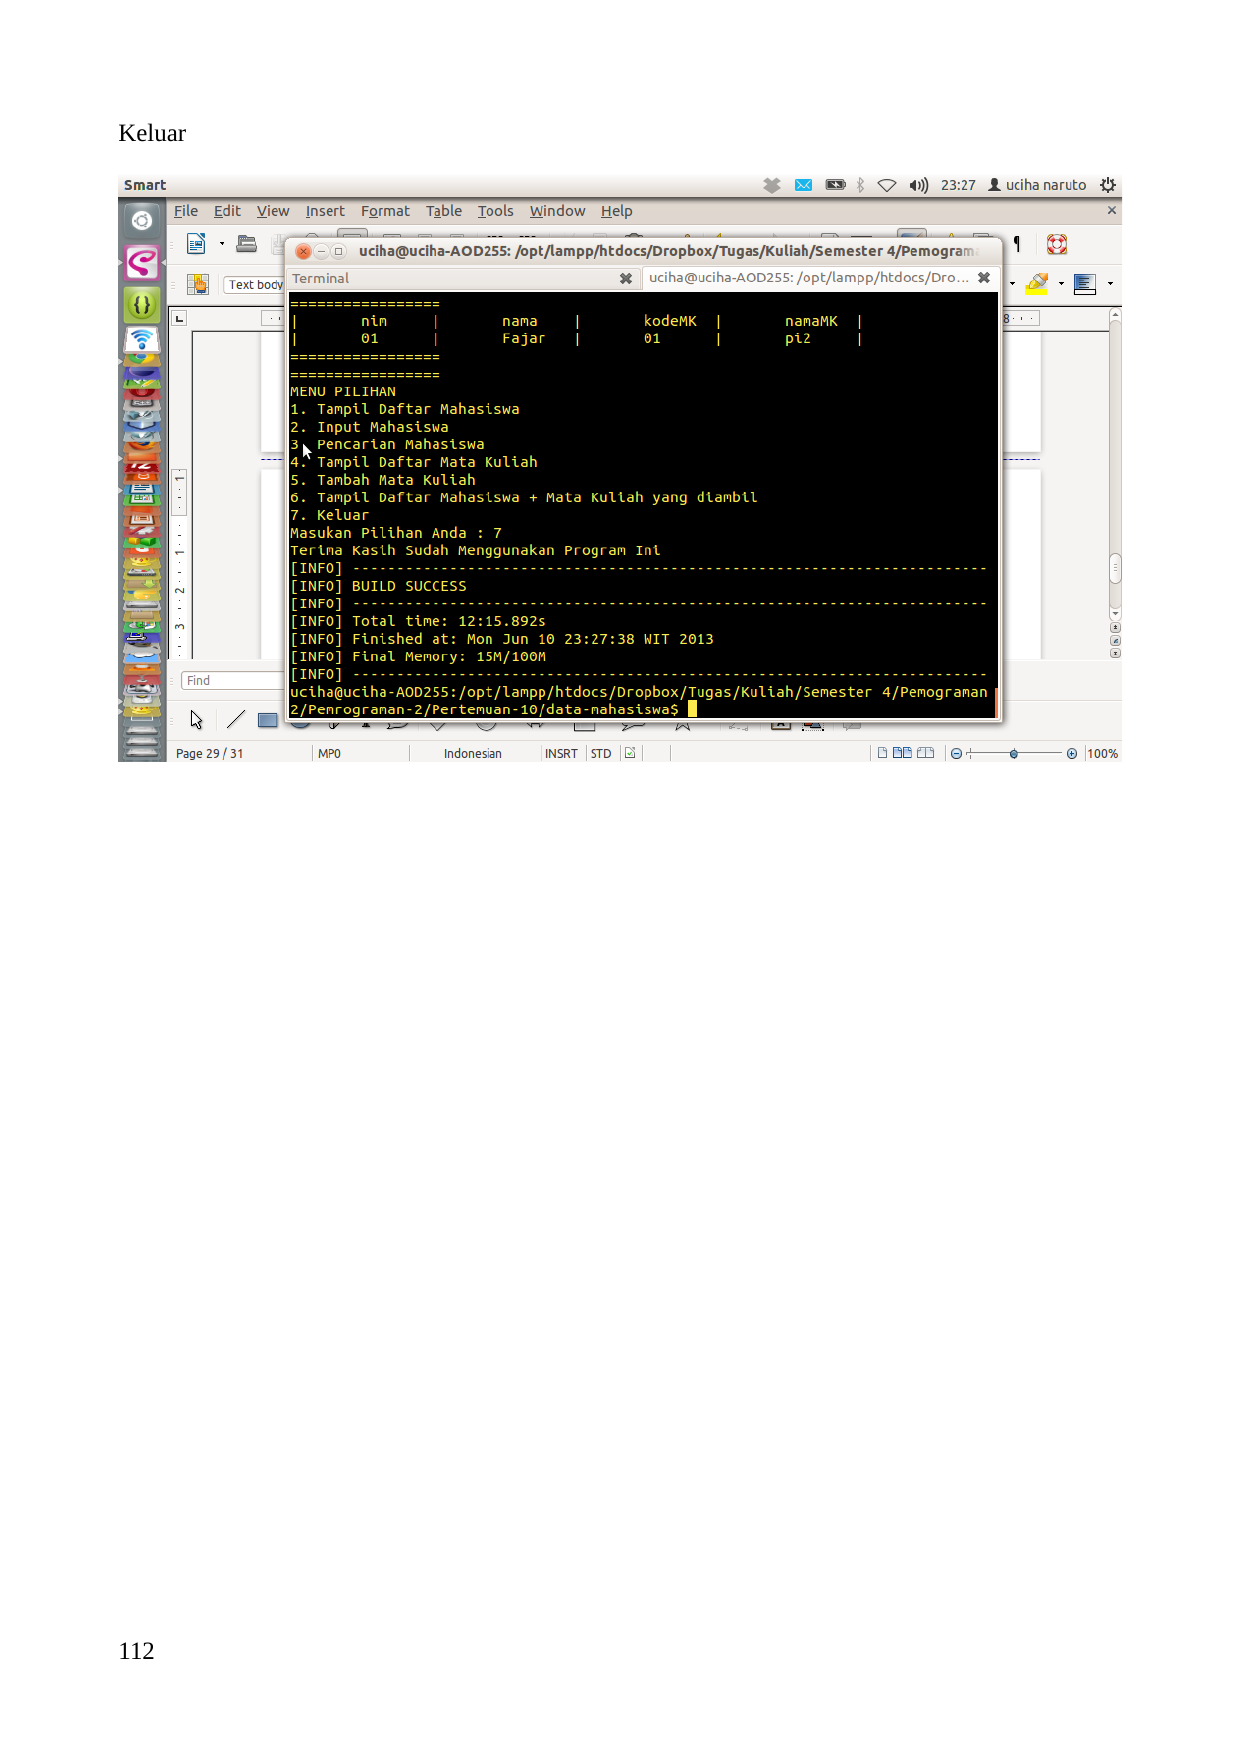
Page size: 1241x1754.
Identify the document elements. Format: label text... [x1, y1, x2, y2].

text Keluar [118, 118, 1122, 147]
picture [118, 173, 1123, 762]
